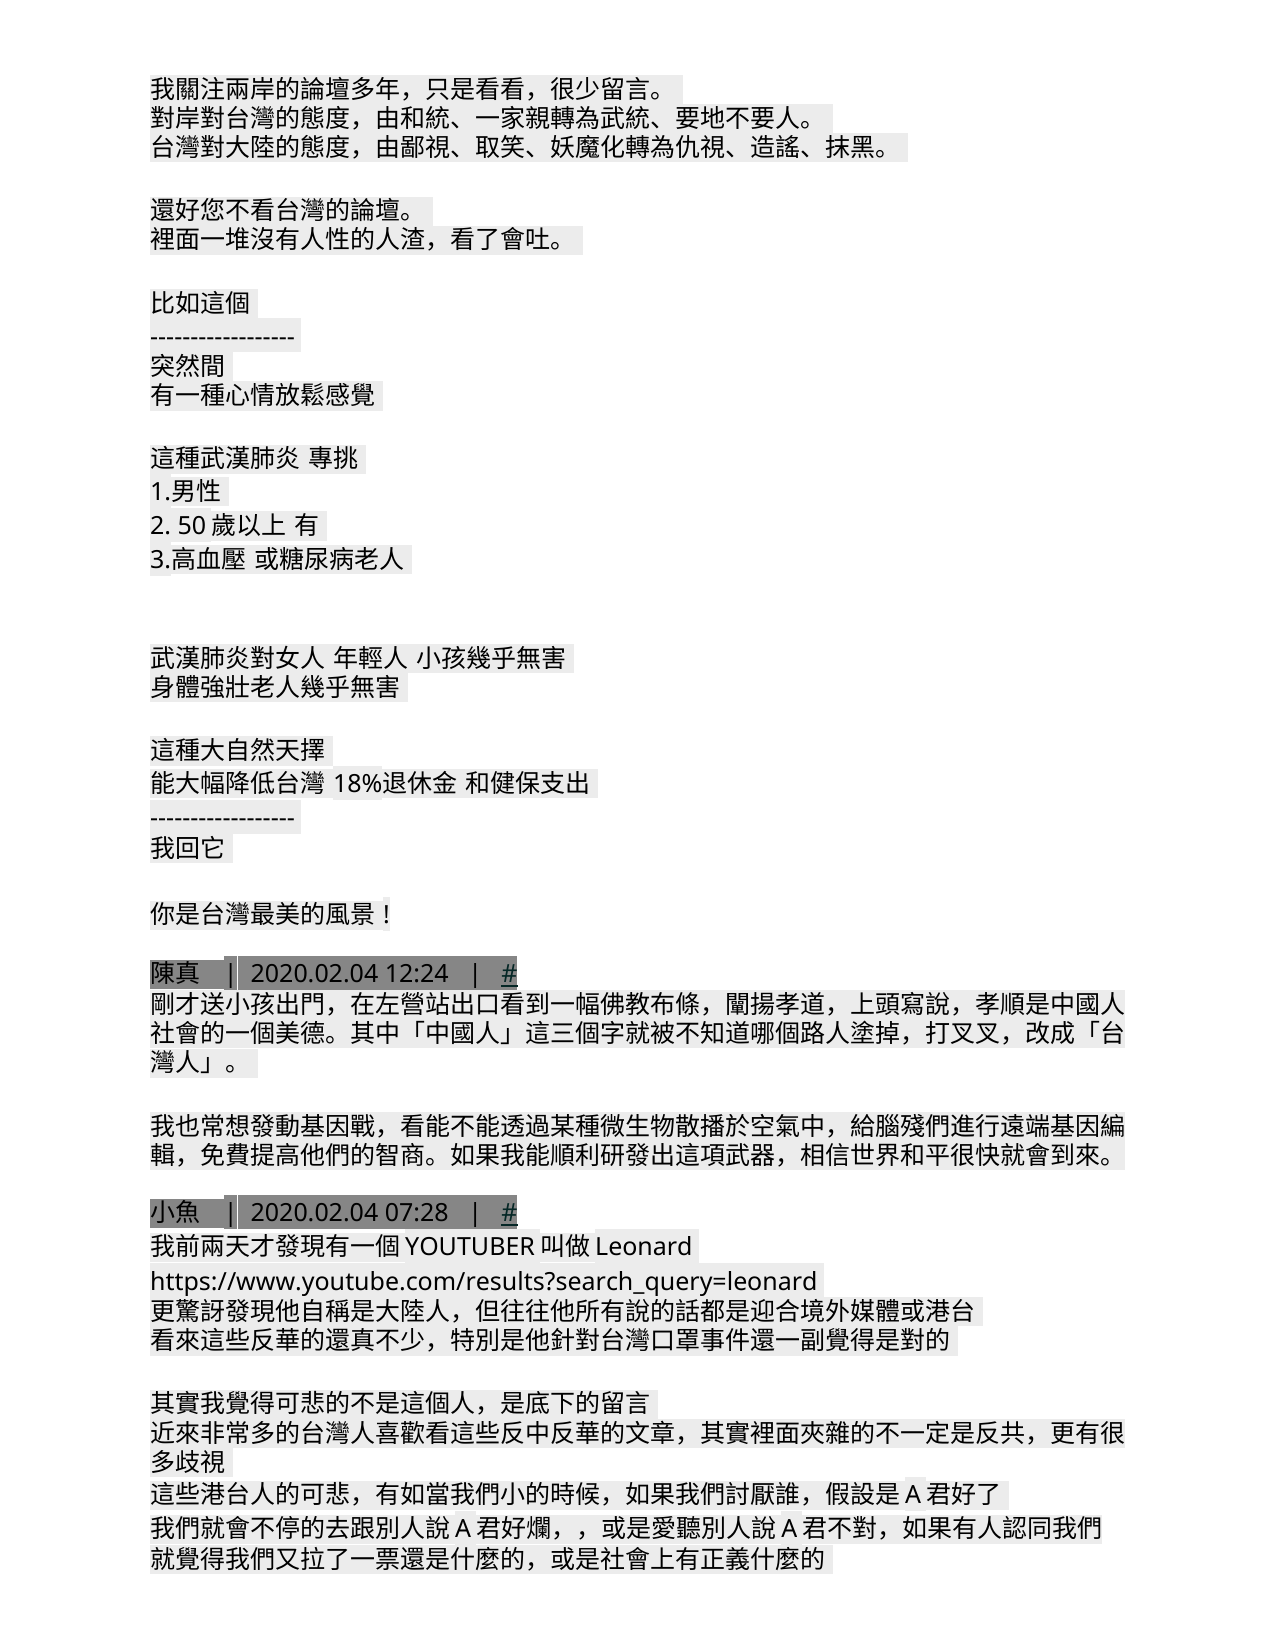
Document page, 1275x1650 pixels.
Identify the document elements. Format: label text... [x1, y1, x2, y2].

text 陳真 | 2020.02.04 12:24 | # [150, 956, 1125, 990]
text 我關注兩岸的論壇多年，只是看看，很少留言。 對岸對台灣的態度，由和統、一家親轉為武統、要地不要人。 台灣對大陸的態度，由鄙視、取笑、妖魔化轉為仇視、造謠、抹黑。 還好您不看台灣的論壇。 裡面一堆沒有人性的人渣，看了會吐。 比如這個 ------------------ 突然間 有一種心情放鬆感覺 這種武漢肺炎 專挑 1.男性 2. 50歲以上 有 3.高血壓 或糖尿病老人 武漢肺炎對女人 年輕人 小孩幾乎無害 身體強壯老人幾乎無害 這種大自然天擇 能大幅降低台灣 18%退休金 和健保支出 ------------------ 我回它 你是台灣最美的風景 ! [150, 75, 1125, 931]
text 剛才送小孩出門，在左營站出口看到一幅佛教布條，闡揚孝道，上頭寫說，孝順是中國人社會的一個美德。其中「中國人」這三個字就被不知道哪個路人塗掉，打叉叉，改成「台灣人」。 我也常想發動基因戰，看能不能透過某種微生物散播於空氣中，給腦殘們進行遠端基因編輯，免費提高他們的智商。如果我能順利研發出這項武器，相信世界和平很快就會到來。 [150, 990, 1125, 1170]
text 小魚 | 2020.02.04 07:28 | # [150, 1195, 1125, 1229]
text 我前兩天才發現有一個YOUTUBER叫做Leonard https://www.youtube.com/results?search_query=leonard 更驚訝發現他自稱是大陸人，但往往他所有說的話都是迎合境外媒體或港台 看來這些反華的還真不少，特別是他針對台灣口罩事件還一副覺得是對的 其實我覺得可悲的不是這個人，是底下的留言 近來非常多的台灣人喜歡看這些反中反華的文章，其實裡面夾雜的不一定是反共，更有很多歧視 這些港台人的可悲，有如當我們小的時候，如果我們討厭誰，假設是A君好了 我們就會不停的去跟別人說A君好爛，，或是愛聽別人說A君不對，如果有人認同我們就覺得我們又拉了一票還是什麼的，或是社會上有正義什麼的 [150, 1229, 1125, 1574]
